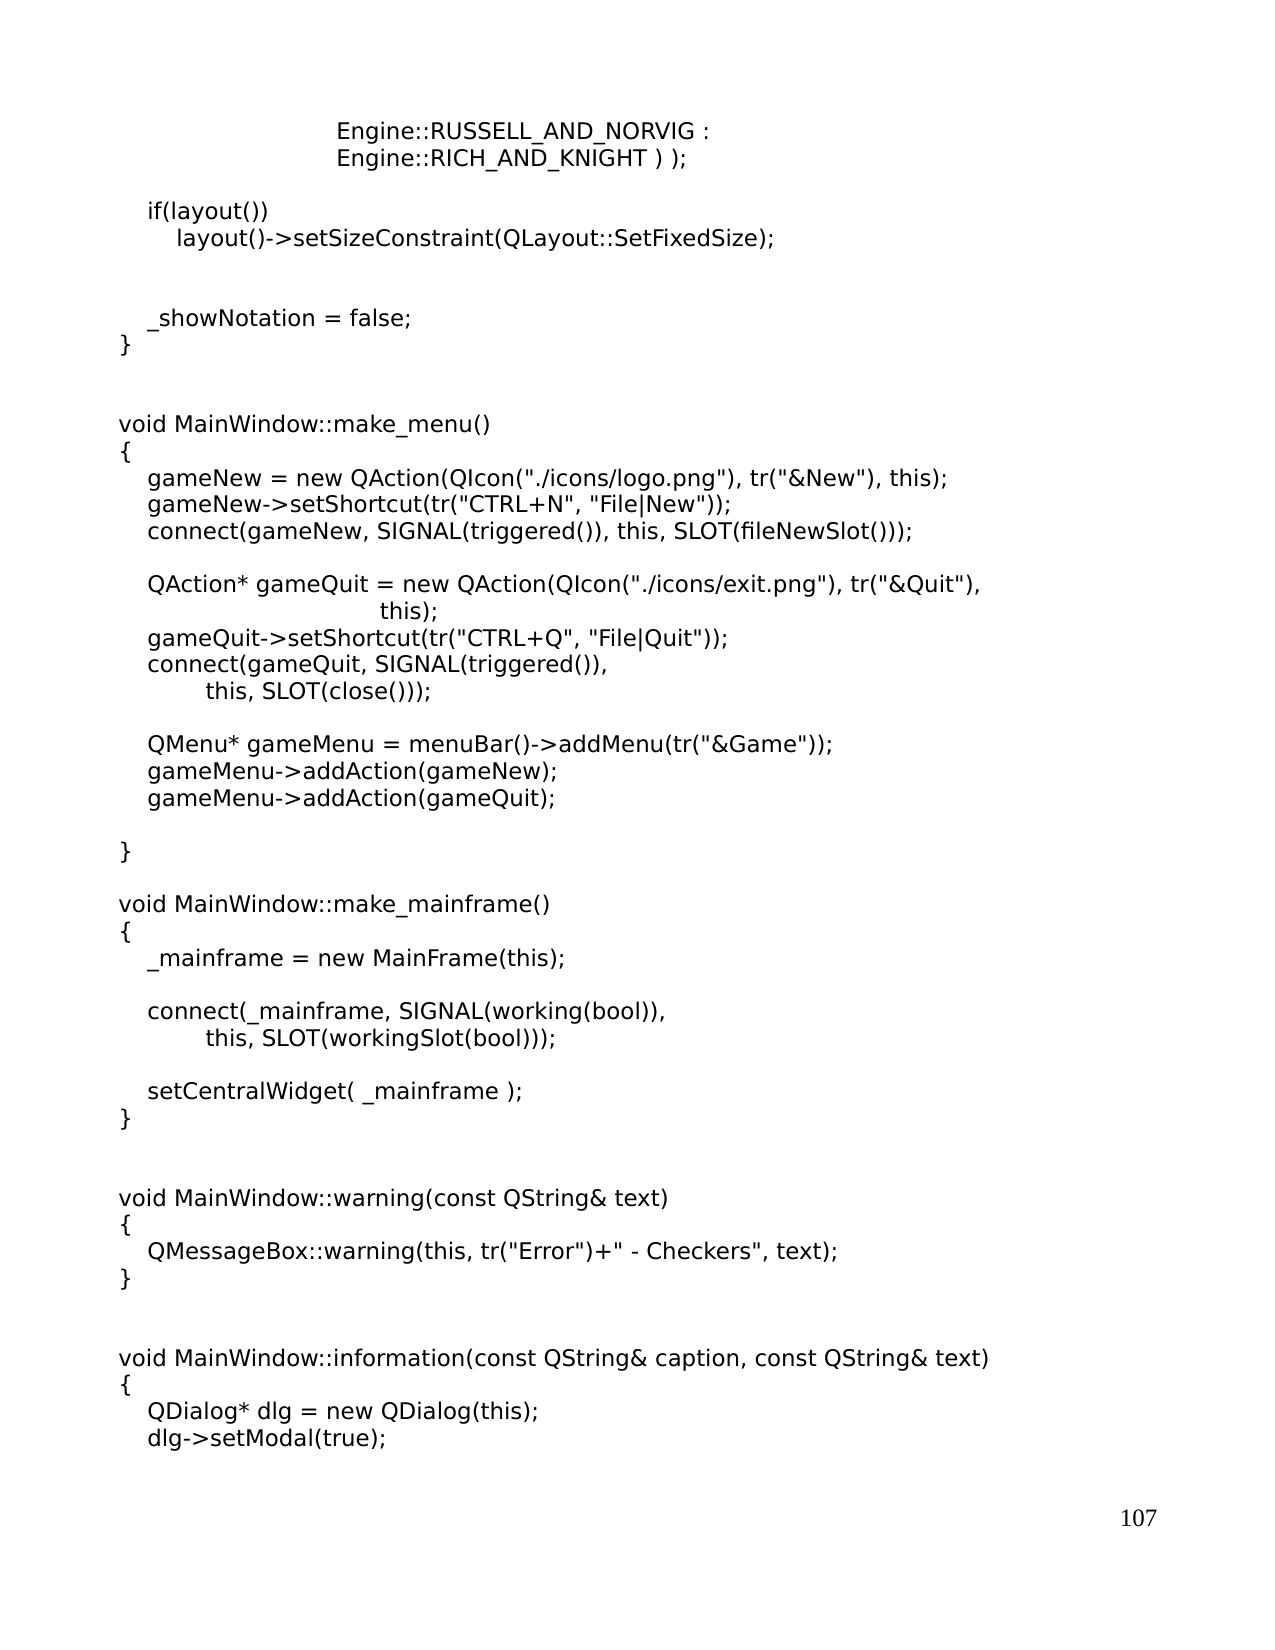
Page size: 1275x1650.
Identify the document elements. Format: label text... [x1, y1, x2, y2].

text this, SLOT(close())); [118, 678, 1157, 705]
text void MainWindow::warning(const QString& text) [118, 1185, 1157, 1211]
text } [118, 1265, 1157, 1291]
text QMessageBox::warning(this, tr("Error")+" - Checkers", text); [118, 1238, 1157, 1265]
text Engine::RUSSELL_AND_NORVIG : [118, 118, 1157, 145]
text connect(_mainframe, SIGNAL(working(bool)), [118, 998, 1157, 1025]
text gameMenu->addAction(gameNew); [118, 758, 1157, 785]
text setCentralWidget( _mainframe ); [118, 1078, 1157, 1105]
text gameNew = new QAction(QIcon("./icons/logo.png"), tr("&New"), this); [118, 465, 1157, 491]
text connect(gameNew, SIGNAL(triggered()), this, SLOT(fileNewSlot())); [118, 518, 1157, 545]
text gameQuit->setShortcut(tr("CTRL+Q", "File|Quit")); [118, 625, 1157, 651]
text QAction* gameQuit = new QAction(QIcon("./icons/exit.png"), tr("&Quit"), [118, 571, 1157, 598]
text Engine::RICH_AND_KNIGHT ) ); [118, 145, 1157, 171]
text QDialog* dlg = new QDialog(this); [118, 1398, 1157, 1425]
text { [118, 1371, 1157, 1398]
text gameMenu->addAction(gameQuit); [118, 785, 1157, 811]
text void MainWindow::information(const QString& caption, const QString& text) [118, 1345, 1157, 1371]
text { [118, 918, 1157, 945]
text { [118, 1211, 1157, 1238]
text } [118, 1105, 1157, 1131]
text QMenu* gameMenu = menuBar()->addMenu(tr("&Game")); [118, 731, 1157, 758]
text } [118, 838, 1157, 865]
text gameNew->setShortcut(tr("CTRL+N", "File|New")); [118, 491, 1157, 518]
text _showNotation = false; [118, 305, 1157, 331]
text this, SLOT(workingSlot(bool))); [118, 1025, 1157, 1051]
text this); [118, 598, 1157, 625]
text void MainWindow::make_menu() [118, 411, 1157, 438]
text void MainWindow::make_mainframe() [118, 891, 1157, 918]
text if(layout()) [118, 198, 1157, 225]
text { [118, 438, 1157, 465]
text } [118, 331, 1157, 358]
text layout()->setSizeConstraint(QLayout::SetFixedSize); [118, 225, 1157, 251]
text connect(gameQuit, SIGNAL(triggered()), [118, 651, 1157, 678]
text dlg->setModal(true); [118, 1425, 1157, 1451]
text _mainframe = new MainFrame(this); [118, 945, 1157, 971]
